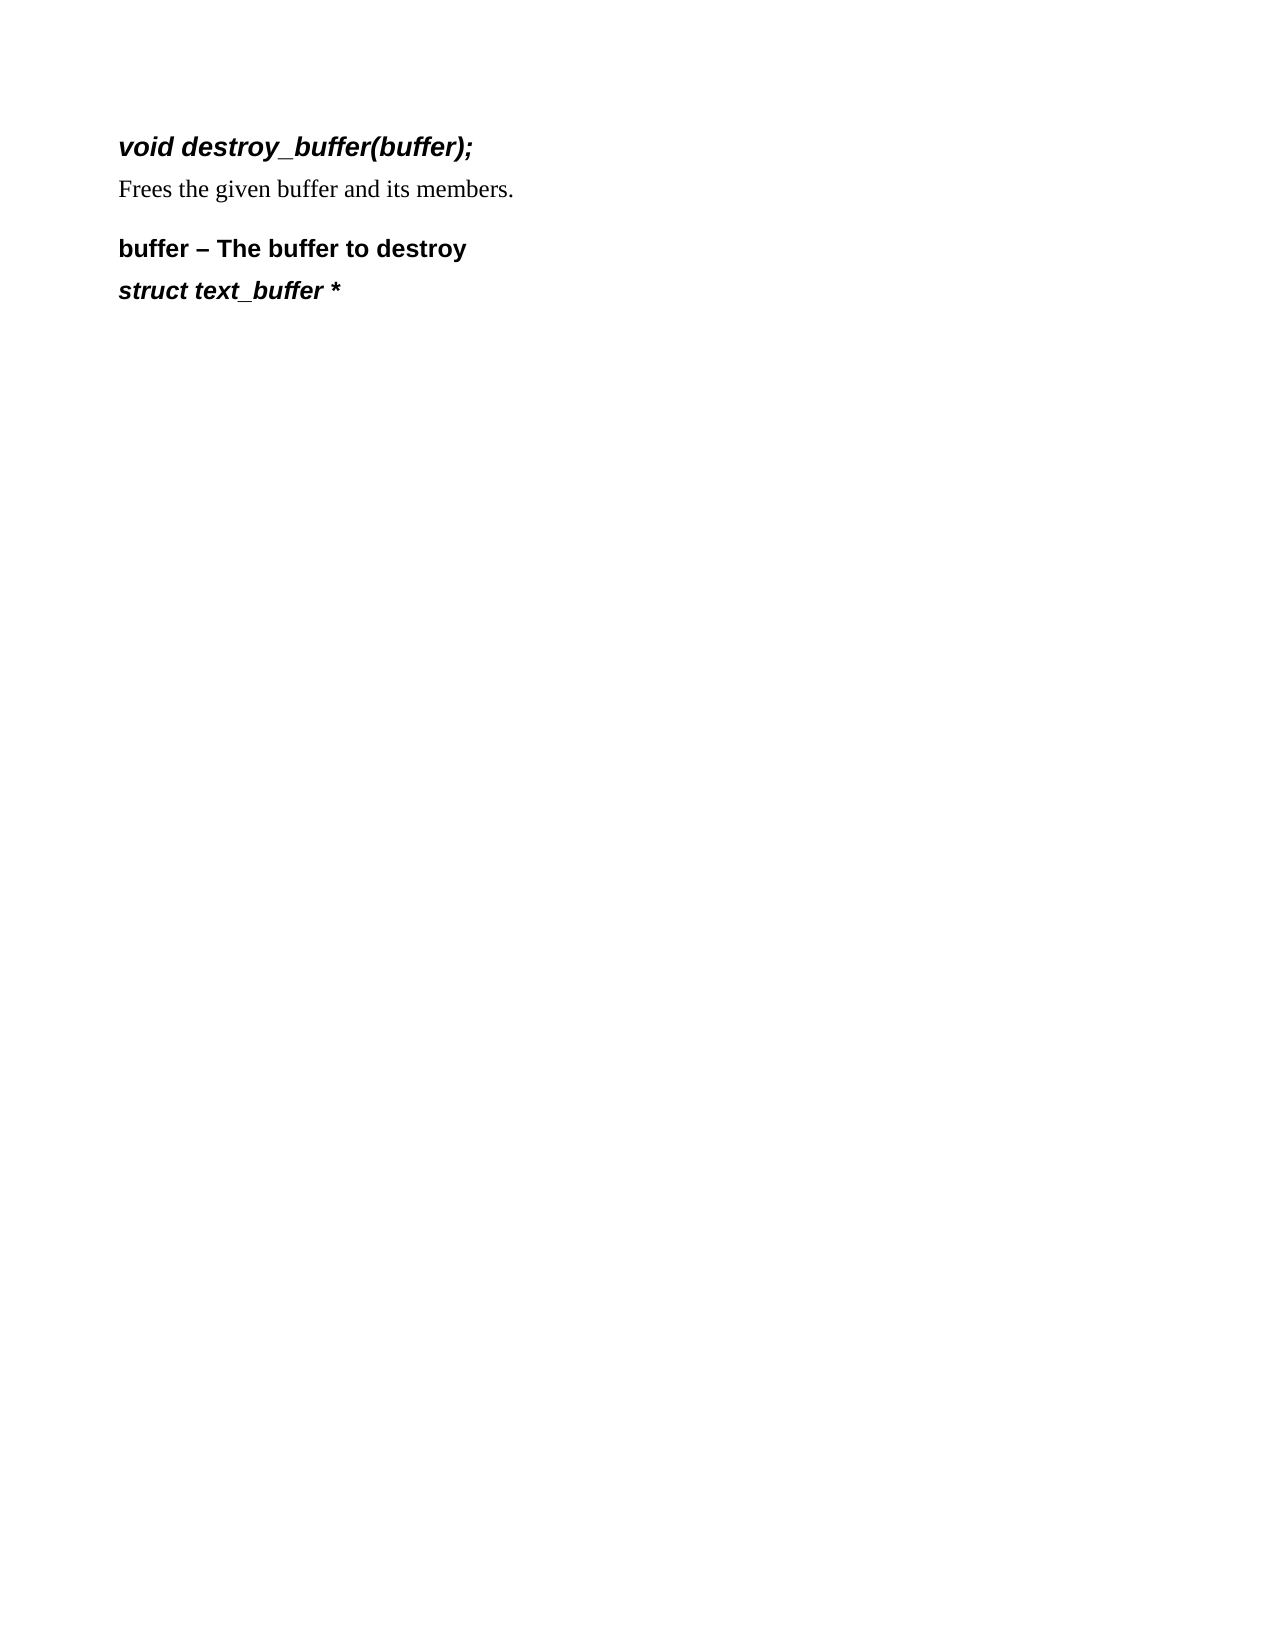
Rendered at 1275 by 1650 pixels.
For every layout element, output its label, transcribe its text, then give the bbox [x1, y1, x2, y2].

subtitle buffer – The buffer to destroy [118, 234, 1157, 263]
subtitle struct text_buffer * [118, 276, 1157, 304]
subtitle void destroy_buffer(buffer); [118, 131, 1157, 162]
text Frees the given buffer and its members. [118, 174, 1157, 203]
